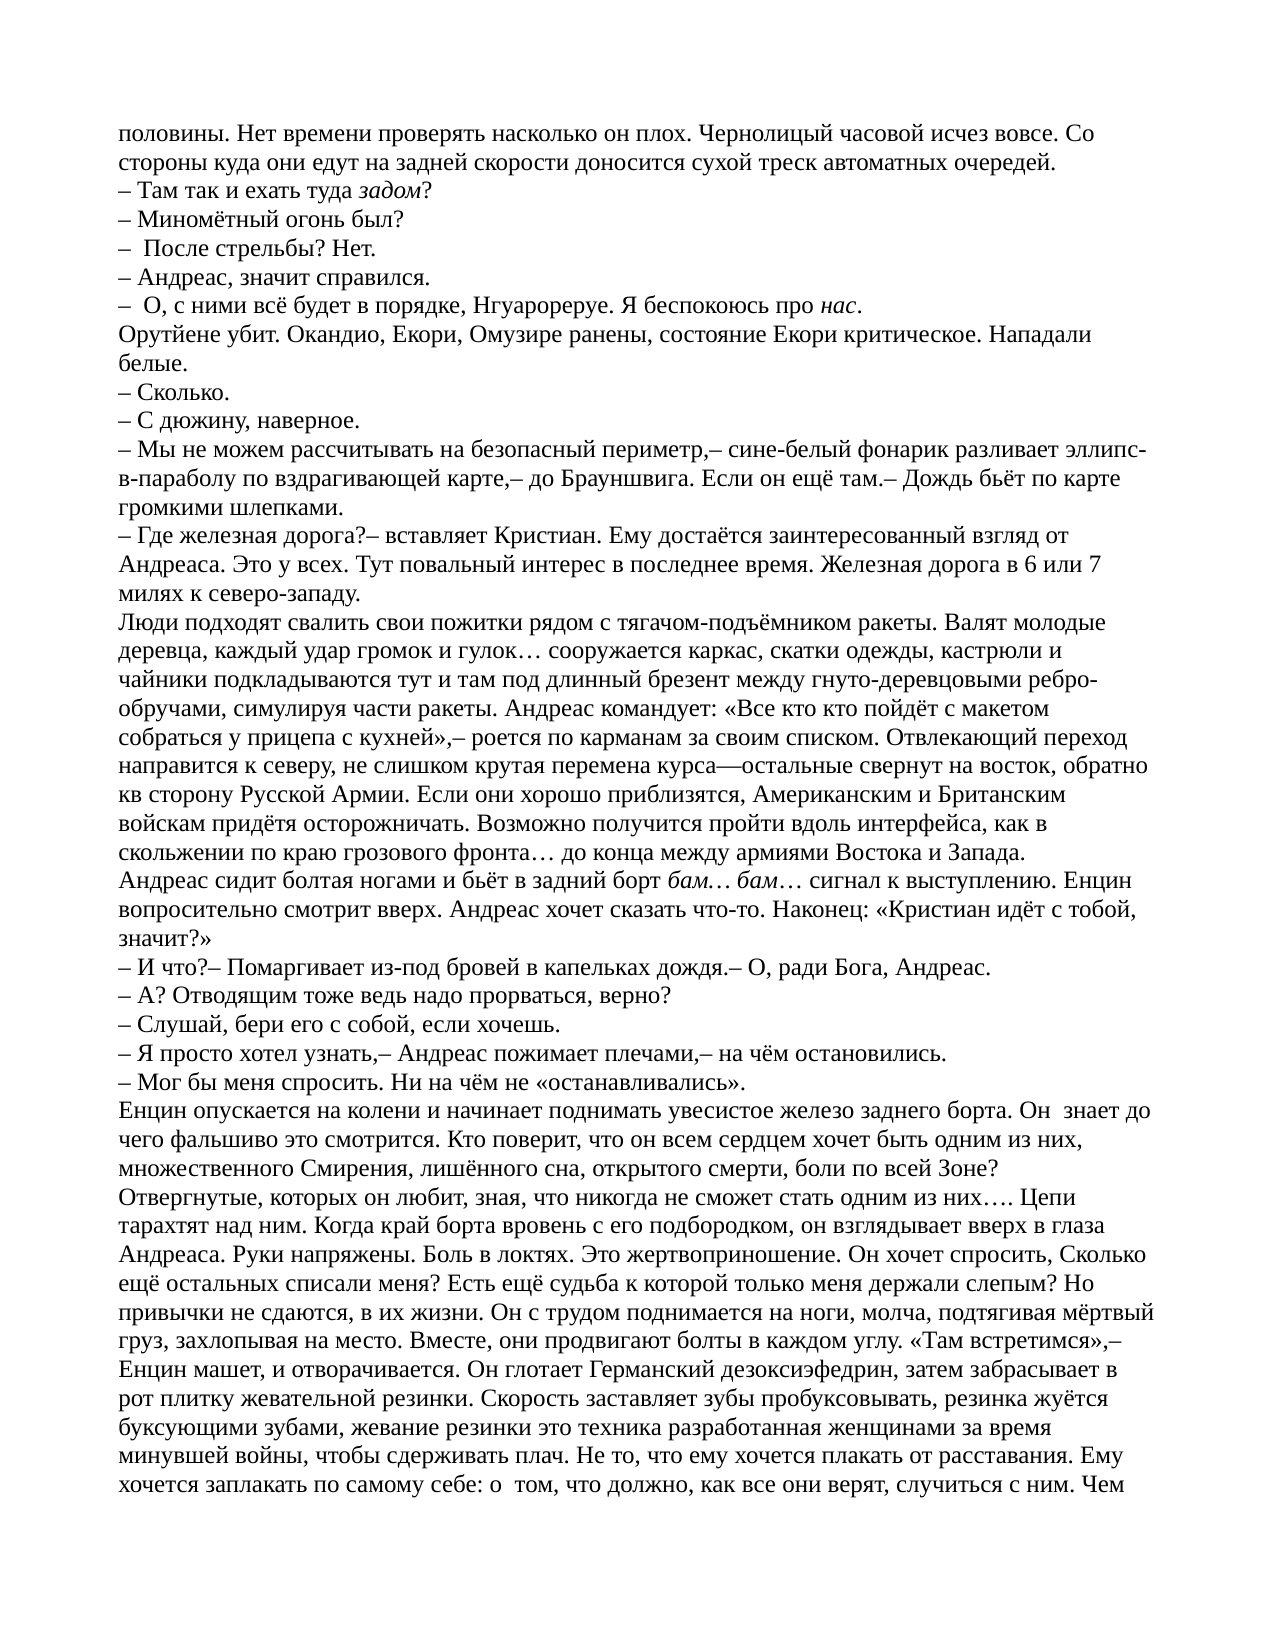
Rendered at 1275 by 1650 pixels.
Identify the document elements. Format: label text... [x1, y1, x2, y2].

text – Мог бы меня спросить. Ни на чём не «останавливались». [118, 1067, 1157, 1096]
text – Андреас, значит справился. [118, 262, 1157, 291]
text – О, с ними всё будет в порядке, Нгуарореруе. Я беспокоюсь про нас. [118, 291, 1157, 319]
text Енцин опускается на колени и начинает поднимать увесистое железо заднего борта. Он знает до чего фальшиво это смотрится. Кто поверит, что он всем сердцем хочет быть одним из них, множественного Смирения, лишённого сна, открытого смерти, боли по всей Зоне? Отвергнутые, которых он любит, зная, что никогда не сможет стать одним из них…. Цепи тарахтят над ним. Когда край борта вровень с его подбородком, он взглядывает вверх в глаза Андреаса. Руки напряжены. Боль в локтях. Это жертвоприношение. Он хочет спросить, Сколько ещё остальных списали меня? Есть ещё судьба к которой только меня держали слепым? Но привычки не сдаются, в их жизни. Он с трудом поднимается на ноги, молча, подтягивая мёртвый груз, захлопывая на место. Вместе, они продвигают болты в каждом углу. «Там встретимся»,– Енцин машет, и отворачивается. Он глотает Германский дезоксиэфедрин, затем забрасывает в рот плитку жевательной резинки. Скорость заставляет зубы пробуксовывать, резинка жуётся буксующими зубами, жевание резинки это техника разработанная женщинами за время минувшей войны, чтобы сдерживать плач. Не то, что ему хочется плакать от расставания. Ему хочется заплакать по самому себе: о том, что должно, как все они верят, случиться с ним. Чем [118, 1096, 1157, 1498]
text – После стрельбы? Нет. [118, 233, 1157, 262]
text – Я просто хотел узнать,– Андреас пожимает плечами,– на чём остановились. [118, 1038, 1157, 1067]
text Орутйене убит. Окандио, Екори, Омузире ранены, состояние Екори критическое. Нападали белые. [118, 319, 1157, 377]
text – Мы не можем рассчитывать на безопасный периметр,– сине-белый фонарик разливает эллипс-в-параболу по вздрагивающей карте,– до Брауншвига. Если он ещё там.– Дождь бьёт по карте громкими шлепками. [118, 434, 1157, 521]
text – И что?– Помаргивает из-под бровей в капельках дождя.– О, ради Бога, Андреас. [118, 952, 1157, 981]
text – А? Отводящим тоже ведь надо прорваться, верно? [118, 981, 1157, 1009]
text – С дюжину, наверное. [118, 406, 1157, 434]
text половины. Нет времени проверять насколько он плох. Чернолицый часовой исчез вовсе. Со стороны куда они едут на задней скорости доносится сухой треск автоматных очередей. [118, 118, 1157, 176]
text Люди подходят свалить свои пожитки рядом с тягачом-подъёмником ракеты. Валят молодые деревца, каждый удар громок и гулок… сооружается каркас, скатки одежды, кастрюли и чайники подкладываются тут и там под длинный брезент между гнуто-деревцовыми ребро-обручами, симулируя части ракеты. Андреас командует: «Все кто кто пойдёт с макетом собраться у прицепа с кухней»,– роется по карманам за своим списком. Отвлекающий переход направится к северу, не слишком крутая перемена курса—остальные свернут на восток, обратно кв сторону Русской Армии. Если они хорошо приблизятся, Американским и Британским войскам придётя осторожничать. Возможно получится пройти вдоль интерфейса, как в скольжении по краю грозового фронта… до конца между армиями Востока и Запада. [118, 607, 1157, 866]
text – Миномётный огонь был? [118, 204, 1157, 233]
text – Где железная дорога?– вставляет Кристиан. Ему достаётся заинтересованный взгляд от Андреаса. Это у всех. Тут повальный интерес в последнее время. Железная дорога в 6 или 7 милях к северо-западу. [118, 521, 1157, 607]
text – Там так и ехать туда задом? [118, 176, 1157, 204]
text – Сколько. [118, 377, 1157, 406]
text – Слушай, бери его с собой, если хочешь. [118, 1009, 1157, 1038]
text Андреас сидит болтая ногами и бьёт в задний борт бам… бам… сигнал к выступлению. Енцин вопросительно смотрит вверх. Андреас хочет сказать что-то. Наконец: «Кристиан идёт с тобой, значит?» [118, 866, 1157, 952]
